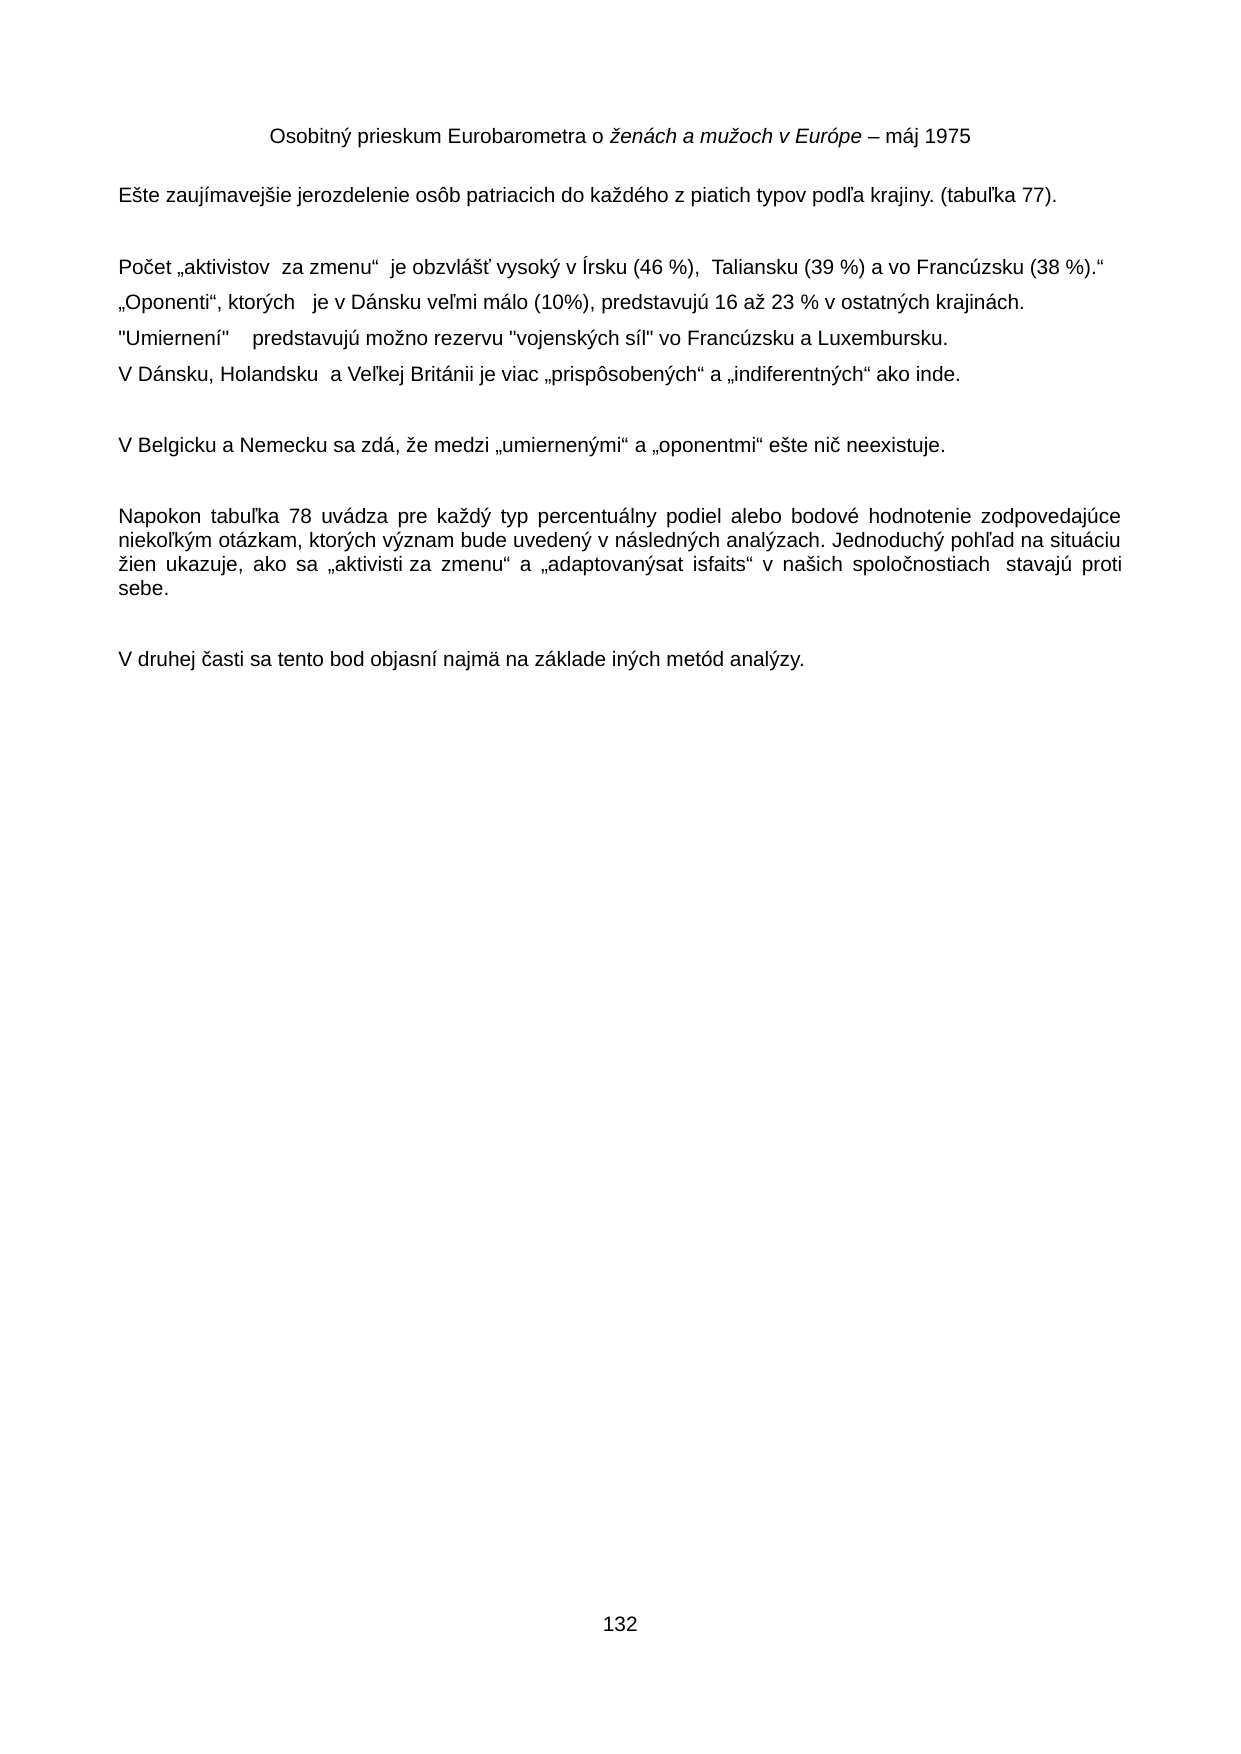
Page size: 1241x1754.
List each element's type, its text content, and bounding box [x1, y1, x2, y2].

text V Dánsku, Holandsku a Veľkej Británii je viac „prispôsobených“ a „indiferentných“ ako inde. [118, 361, 1122, 385]
text "Umiernení" predstavujú možno rezervu "vojenských síl" vo Francúzsku a Luxembursku. [118, 326, 1122, 350]
text V Belgicku a Nemecku sa zdá, že medzi „umiernenými“ a „oponentmi“ ešte nič neexistuje. [118, 433, 1122, 457]
text Ešte zaujímavejšie jerozdelenie osôb patriacich do každého z piatich typov podľa krajiny. (tabuľka 77). [118, 183, 1122, 207]
text „Oponenti“, ktorých je v Dánsku veľmi málo (10%), predstavujú 16 až 23 % v ostatných krajinách. [118, 290, 1122, 314]
text V druhej časti sa tento bod objasní najmä na základe iných metód analýzy. [118, 647, 1122, 671]
text Napokon tabuľka 78 uvádza pre každý typ percentuálny podiel alebo bodové hodnotenie zodpovedajúce niekoľkým otázkam, ktorých význam bude uvedený v následných analýzach. Jednoduchý pohľad na situáciu žien ukazuje, ako sa „aktivisti za zmenu“ a „adaptovanýsat isfaits“ v našich spoločnostiach stavajú proti sebe. [118, 504, 1122, 600]
text Počet „aktivistov za zmenu“ je obzvlášť vysoký v Írsku (46 %), Taliansku (39 %) a vo Francúzsku (38 %).“ [118, 254, 1122, 278]
